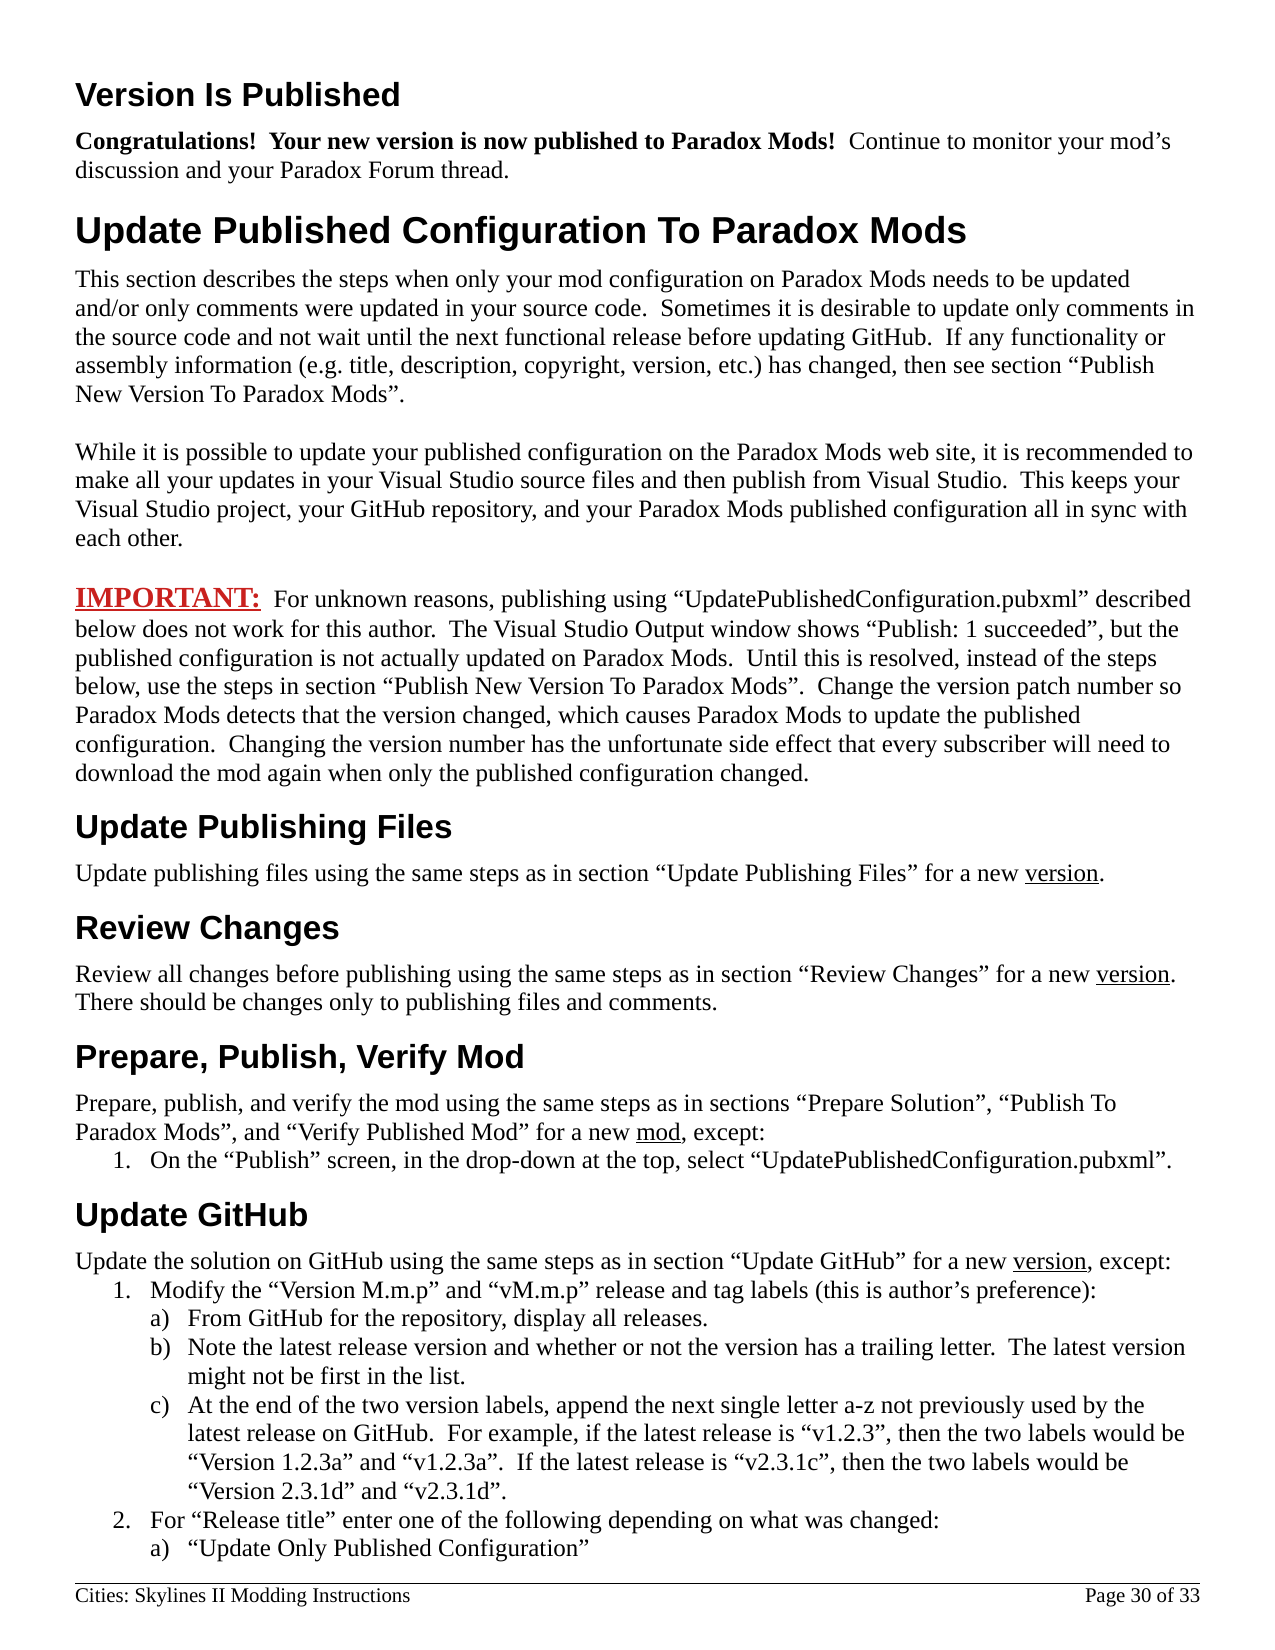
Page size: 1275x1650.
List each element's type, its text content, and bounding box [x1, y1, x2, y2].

list For “Release title” enter one of the following depending on what was changed: [112, 1505, 1200, 1533]
list Modify the “Version M.m.p” and “vM.m.p” release and tag labels (this is author’s preference): [112, 1275, 1200, 1303]
text IMPORTANT: For unknown reasons, publishing using “UpdatePublishedConfiguration.pubxml” described below does not work for this author. The Visual Studio Output window shows “Publish: 1 succeeded”, but the published configuration is not actually updated on Paradox Mods. Until this is resolved, instead of the steps below, use the steps in section “Publish New Version To Paradox Mods”. Change the version patch number so Paradox Mods detects that the version changed, which causes Paradox Mods to update the published configuration. Changing the version number has the unfortunate side effect that every subscriber will need to download the mod again when only the published configuration changed. [75, 580, 1200, 786]
subtitle Update Published Configuration To Paradox Mods [75, 208, 1200, 252]
list On the “Publish” screen, in the drop-down at the top, select “UpdatePublishedConfiguration.pubxml”. [112, 1145, 1200, 1174]
list “Update Only Published Configuration” [150, 1533, 1200, 1562]
list At the end of the two version labels, append the next single letter a-z not previously used by the latest release on GitHub. For example, if the latest release is “v1.2.3”, then the two labels would be “Version 1.2.3a” and “v1.2.3a”. If the latest release is “v2.3.1c”, then the two labels would be “Version 2.3.1d” and “v2.3.1d”. [150, 1390, 1200, 1505]
list From GitHub for the repository, display all releases. [150, 1303, 1200, 1332]
subtitle Version Is Published [75, 75, 1200, 113]
text Update the solution on GitHub using the same steps as in section “Update GitHub” for a new version, except: [75, 1246, 1200, 1275]
list Note the latest release version and whether or not the version has a trailing letter. The latest version might not be first in the list. [150, 1332, 1200, 1390]
subtitle Prepare, Publish, Verify Mod [75, 1037, 1200, 1075]
subtitle Review Changes [75, 908, 1200, 946]
subtitle Update Publishing Files [75, 807, 1200, 846]
text This section describes the steps when only your mod configuration on Paradox Mods needs to be updated and/or only comments were updated in your source code. Sometimes it is desirable to update only comments in the source code and not wait until the next functional release before updating GitHub. If any functionality or assembly information (e.g. title, description, copyright, version, etc.) has changed, then see section “Publish New Version To Paradox Mods”. [75, 264, 1200, 408]
text While it is possible to update your published configuration on the Paradox Mods web site, it is recommended to make all your updates in your Visual Studio source files and then publish from Visual Studio. This keeps your Visual Studio project, your GitHub repository, and your Paradox Mods published configuration all in sync with each other. [75, 437, 1200, 552]
text Review all changes before publishing using the same steps as in section “Review Changes” for a new version. There should be changes only to publishing files and comments. [75, 959, 1200, 1016]
text Prepare, publish, and verify the mod using the same steps as in sections “Prepare Solution”, “Publish To Paradox Mods”, and “Verify Published Mod” for a new mod, except: [75, 1088, 1200, 1145]
subtitle Update GitHub [75, 1195, 1200, 1233]
text Update publishing files using the same steps as in section “Update Publishing Files” for a new version. [75, 858, 1200, 887]
text Congratulations! Your new version is now published to Paradox Mods! Continue to monitor your mod’s discussion and your Paradox Forum thread. [75, 126, 1200, 183]
